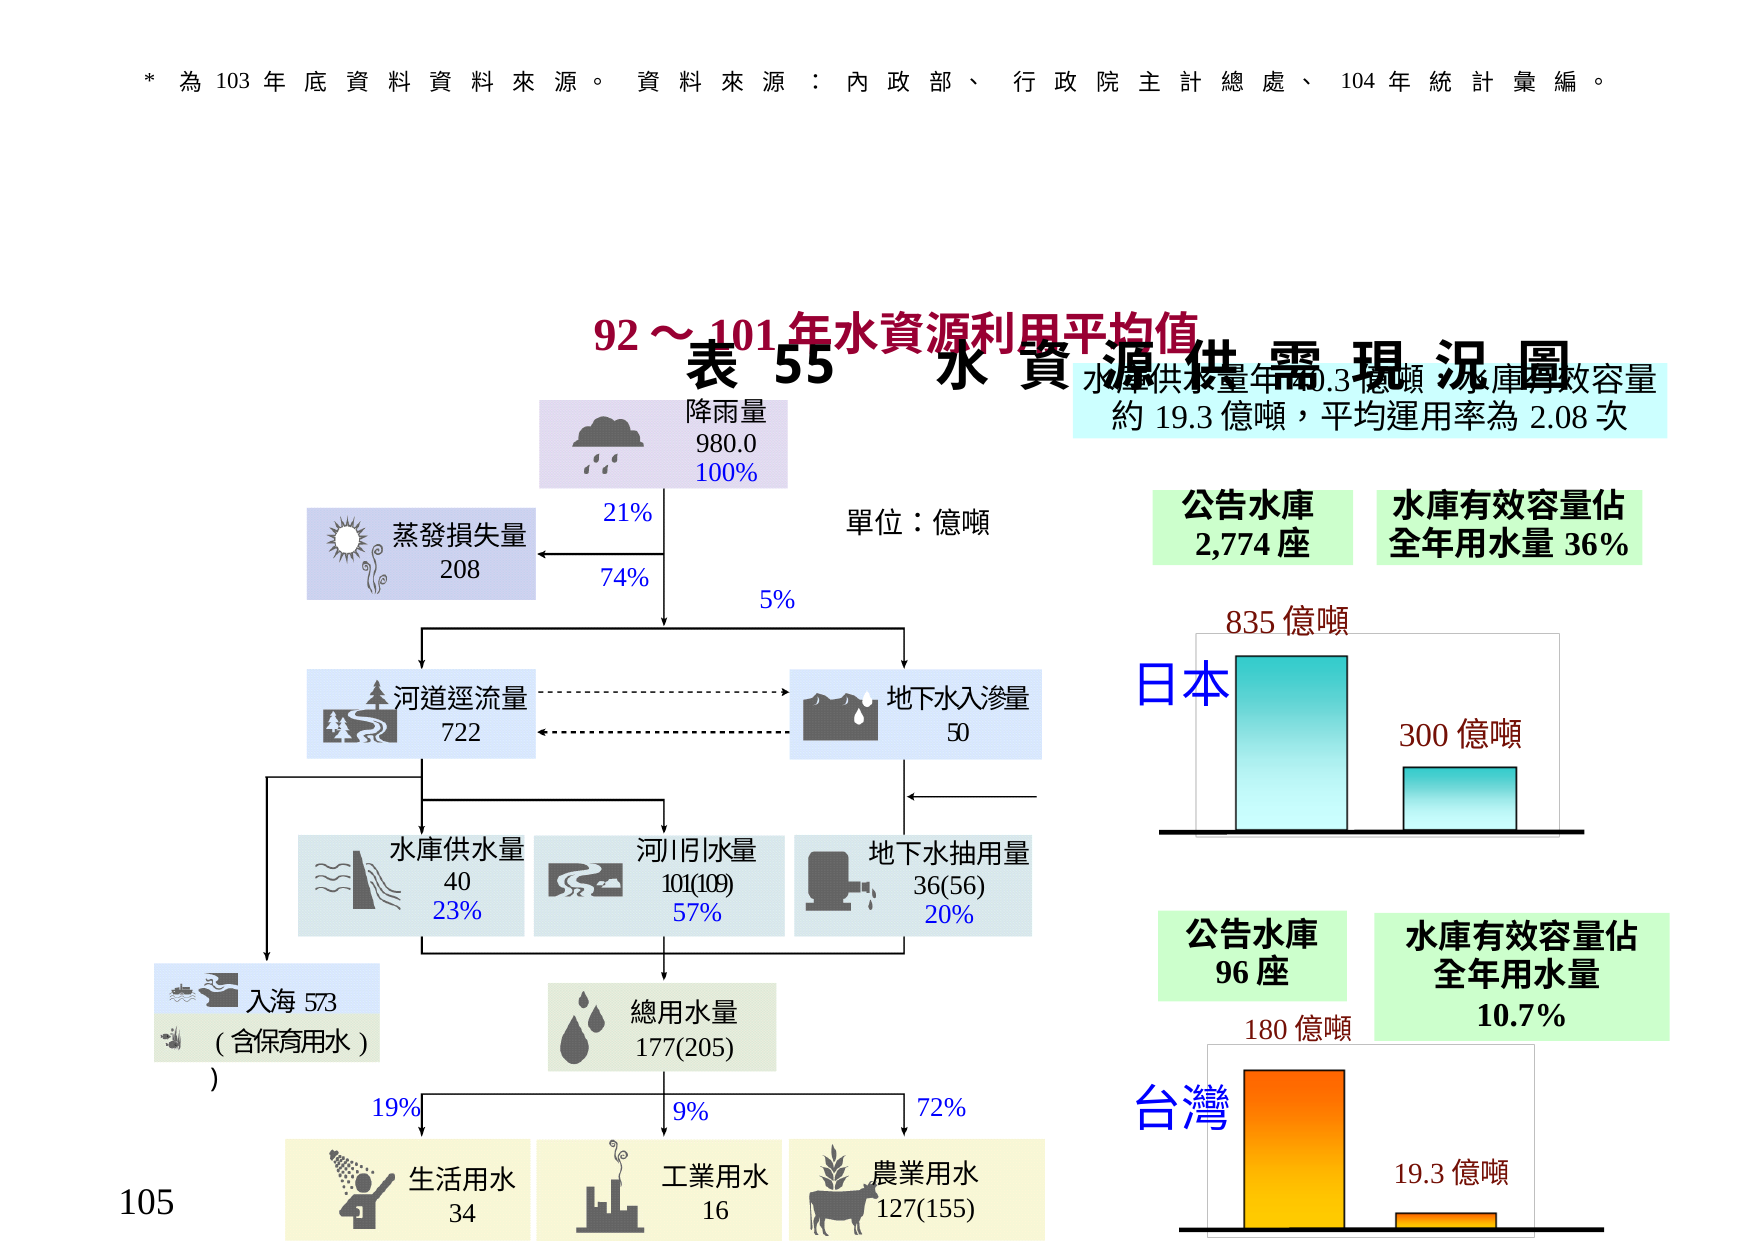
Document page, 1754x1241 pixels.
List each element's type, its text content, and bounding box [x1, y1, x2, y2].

subtitle 表55 水資源供需現況圖 [128, 289, 1628, 414]
text *為103年底資料資料來源。資料來源：內政部、行政院主計總處、104年統計彙編。 [128, 39, 1628, 102]
